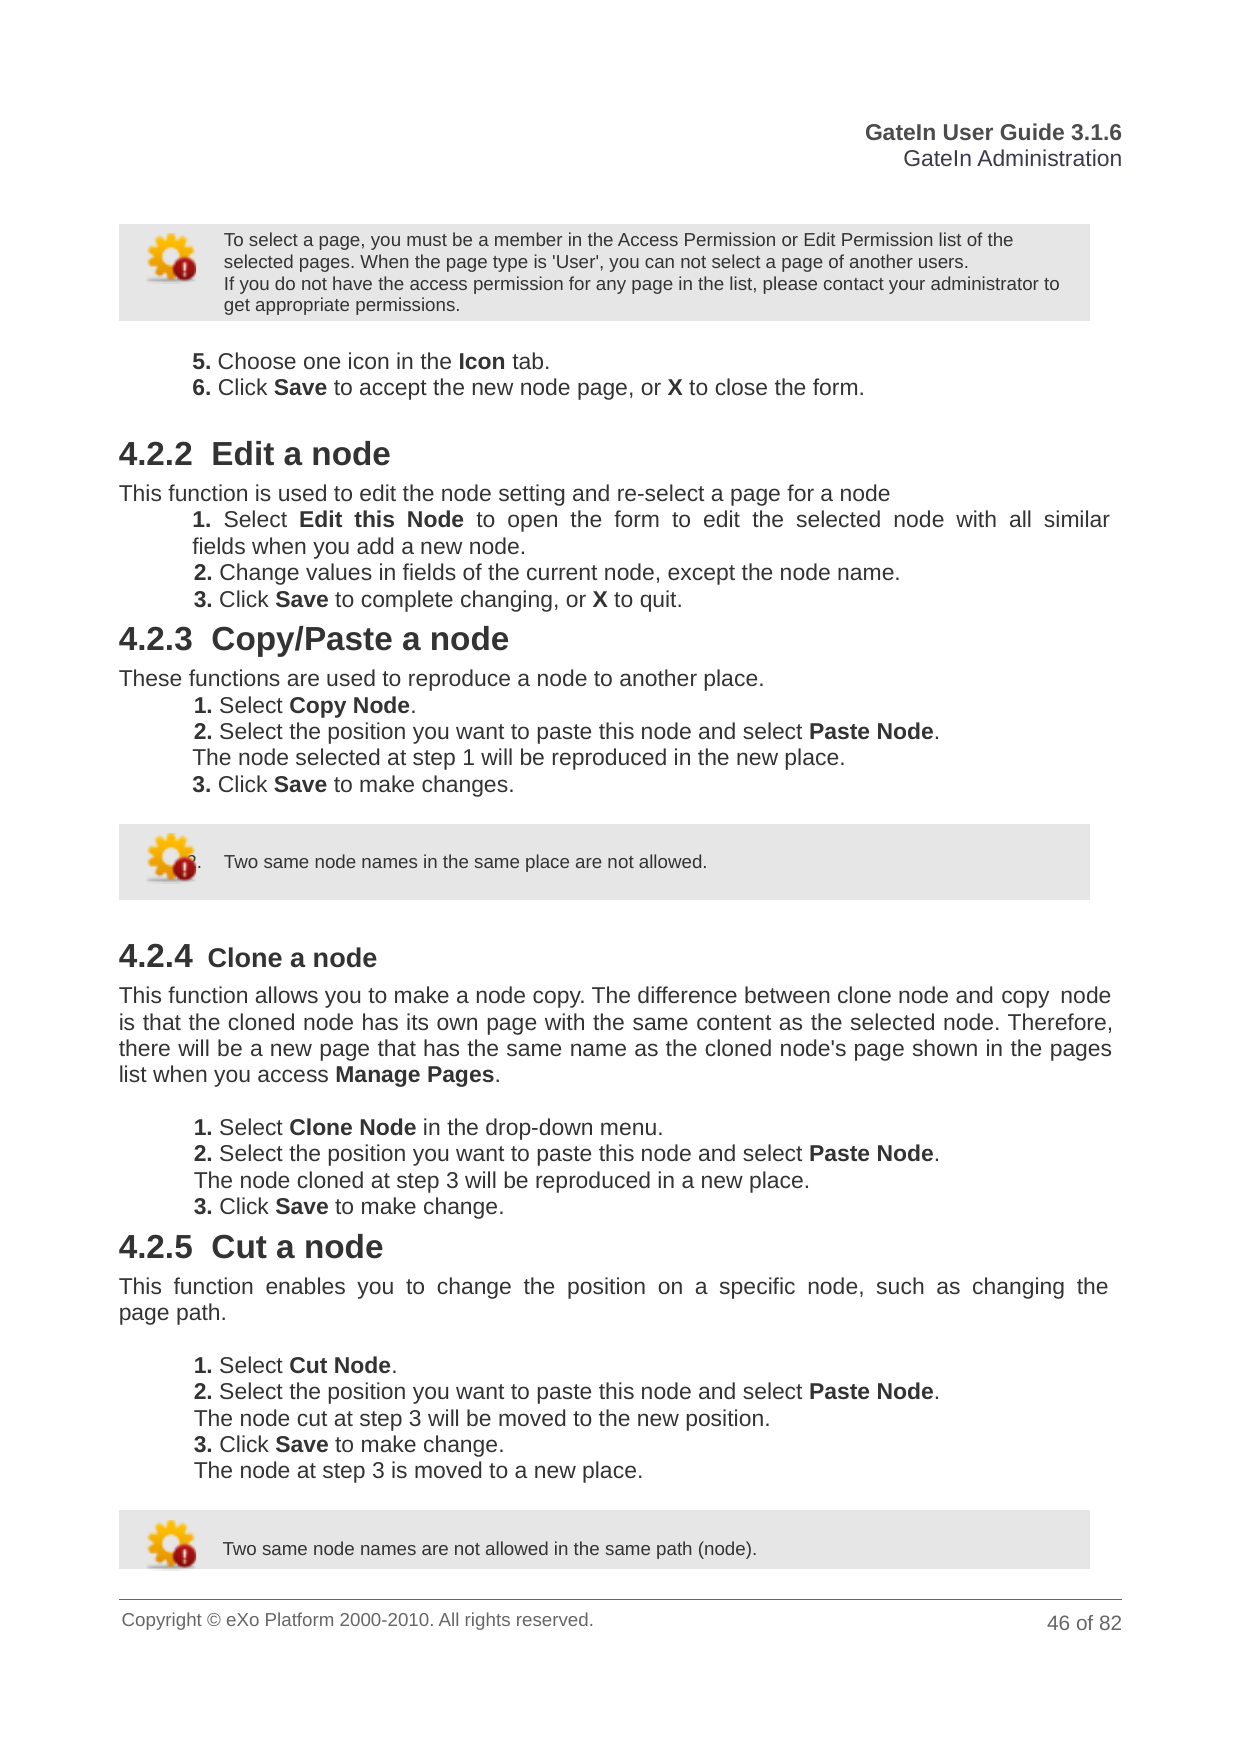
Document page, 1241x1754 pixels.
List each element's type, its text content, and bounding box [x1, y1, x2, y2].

table_header [119, 224, 217, 321]
list 3. Click Save to make change. [156, 1431, 1122, 1457]
text These functions are used to reproduce a node to another place. [45, 665, 1122, 692]
list 3. Click Save to complete changing, or X to quit. [156, 586, 1122, 612]
text This function enables you to change the position on a specific node, such as changing the page path. [45, 1273, 1122, 1326]
text 1. Select Edit this Node to open the form to edit the selected node with all similar fields when you add a new node. [118, 506, 1122, 559]
list The node cloned at step 3 will be reproduced in a new place. [156, 1167, 1122, 1193]
table_header [119, 824, 217, 900]
list 1. Select Cut Node. [156, 1352, 1122, 1378]
list 1. Select Clone Node in the drop-down menu. [156, 1114, 1122, 1140]
text 5. Choose one icon in the Icon tab. [118, 348, 1122, 374]
list 2. Select the position you want to paste this node and select Paste Node. [156, 1378, 1122, 1404]
list 3. Click Save to make change. [156, 1193, 1122, 1219]
subtitle Copy/Paste a node [118, 619, 1122, 658]
table_header To select a page, you must be a member in the Access Permission or Edit Permission list of the selected pages. When the page type is 'User', you can not select a page of another users. If you do not have the access permission for any page in the list, please contact your administrator to get appropriate permissions. [217, 224, 1090, 321]
picture [146, 833, 197, 884]
subtitle Cut a node [118, 1227, 1122, 1265]
text The node selected at step 1 will be reproduced in the new place. [118, 744, 1122, 771]
text 6. Click Save to accept the new node page, or X to close the form. [118, 374, 1122, 400]
text This function allows you to make a node copy. The difference between clone node and copy node is that the cloned node has its own page with the same content as the selected node. Therefore, there will be a new page that has the same name as the cloned node's page shown in the pages list when you access Manage Pages. [45, 982, 1122, 1088]
subtitle Edit a node [118, 434, 1122, 473]
picture [146, 233, 197, 284]
table_header Two same node names are not allowed in the same path (node). [217, 1510, 1090, 1569]
table_header [119, 1510, 217, 1569]
table_header Two same node names in the same place are not allowed. [217, 824, 1090, 900]
list 2. Change values in fields of the current node, except the node name. [156, 559, 1122, 586]
text This function is used to edit the node setting and re-select a page for a node [45, 480, 1122, 506]
picture [146, 1520, 197, 1571]
list 2. Select the position you want to paste this node and select Paste Node. [156, 1140, 1122, 1167]
list 1. Select Copy Node. [156, 692, 1122, 718]
list The node at step 3 is moved to a new place. [156, 1457, 1122, 1484]
text 3. Click Save to make changes. [118, 771, 1122, 797]
list 2. Select the position you want to paste this node and select Paste Node. [156, 718, 1122, 744]
subtitle Clone a node [118, 936, 1122, 975]
list The node cut at step 3 will be moved to the new position. [156, 1404, 1122, 1431]
